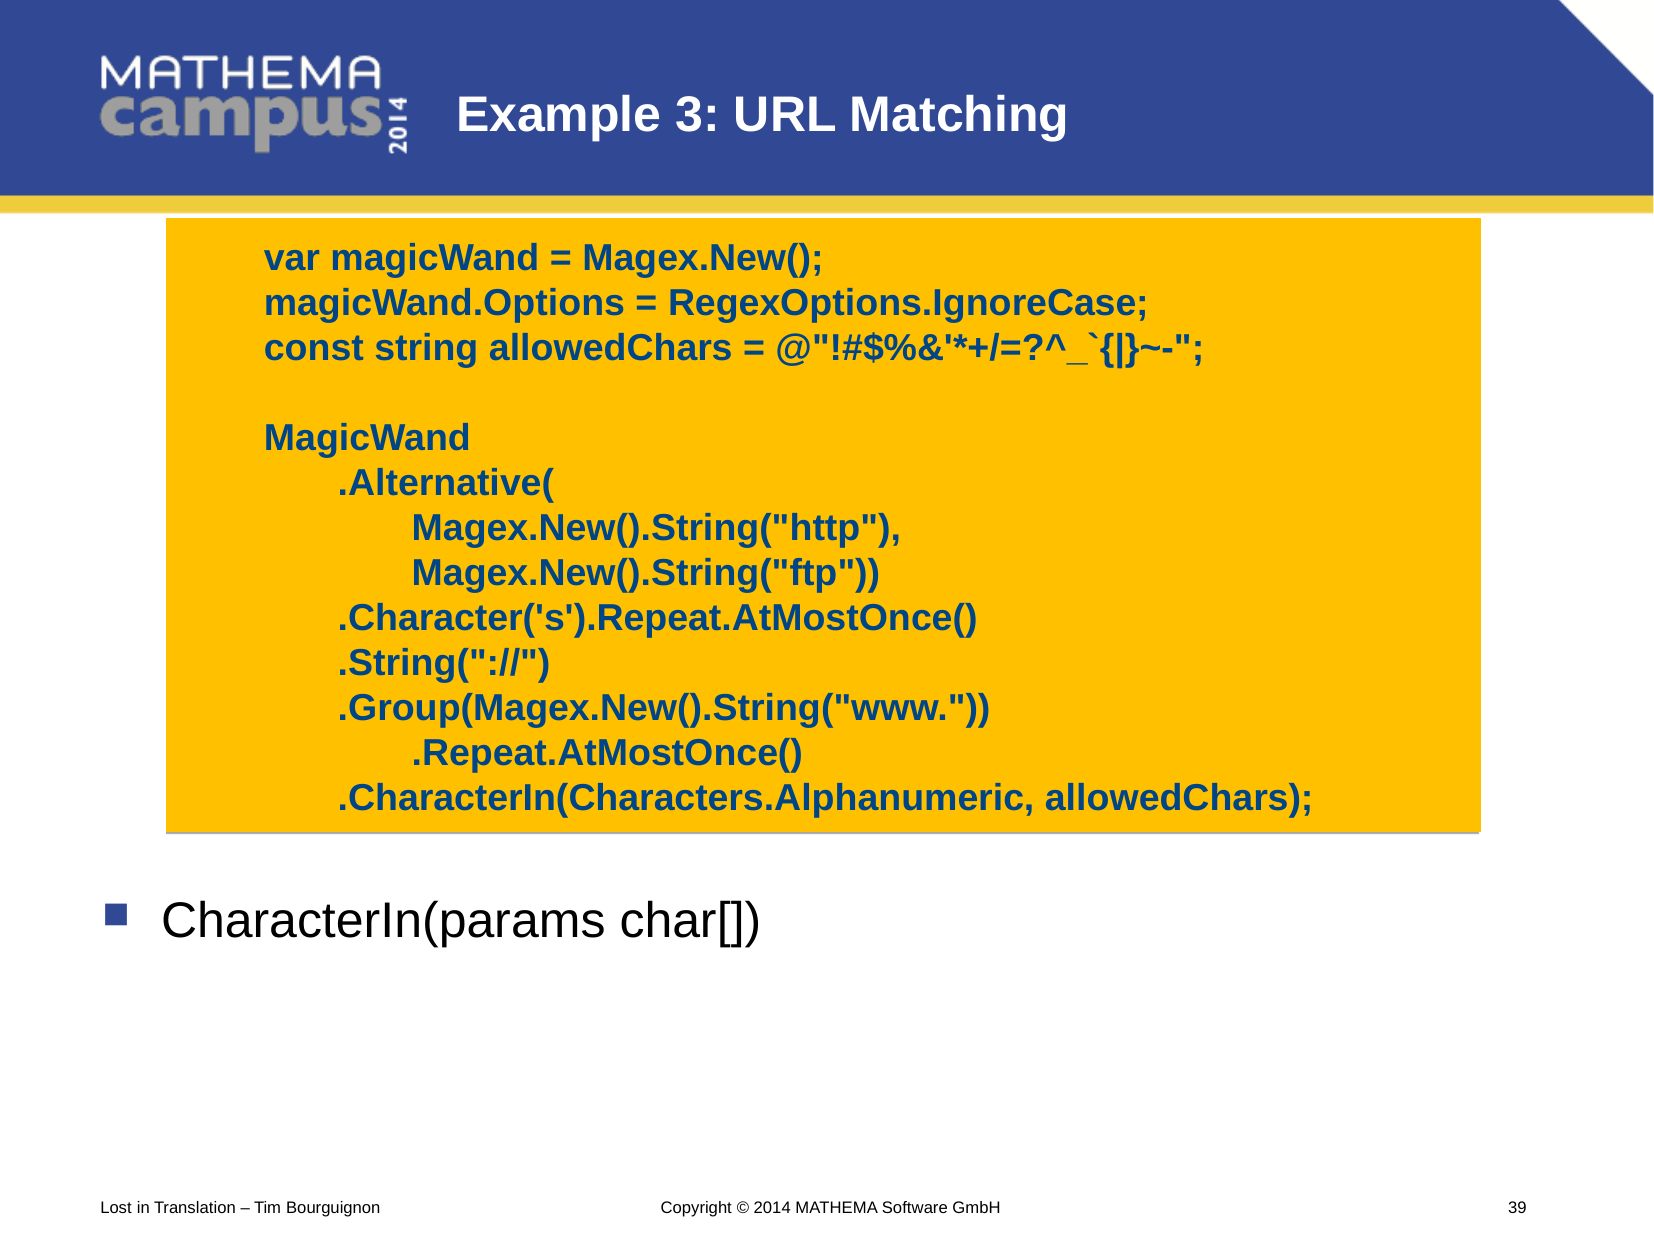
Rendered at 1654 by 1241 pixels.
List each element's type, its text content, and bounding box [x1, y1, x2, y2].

title Example 3: URL Matching [456, 68, 1528, 160]
text_box var magicWand = Magex.New(); magicWand.Options = RegexOptions.IgnoreCase; const string allowedChars = @"!#$%&'*+/=?^_`{|}~-"; MagicWand .Alternative( Magex.New().String("http"), Magex.New().String("ftp")) .Character('s').Repeat.AtMostOnce() .String("://") .Group(Magex.New().String("www.")) .Repeat.AtMostOnce() .CharacterIn(Characters.Alphanumeric, allowedChars); [166, 218, 1481, 832]
picture [0, 0, 1654, 217]
list CharacterIn(params char[]) [101, 295, 1528, 1139]
